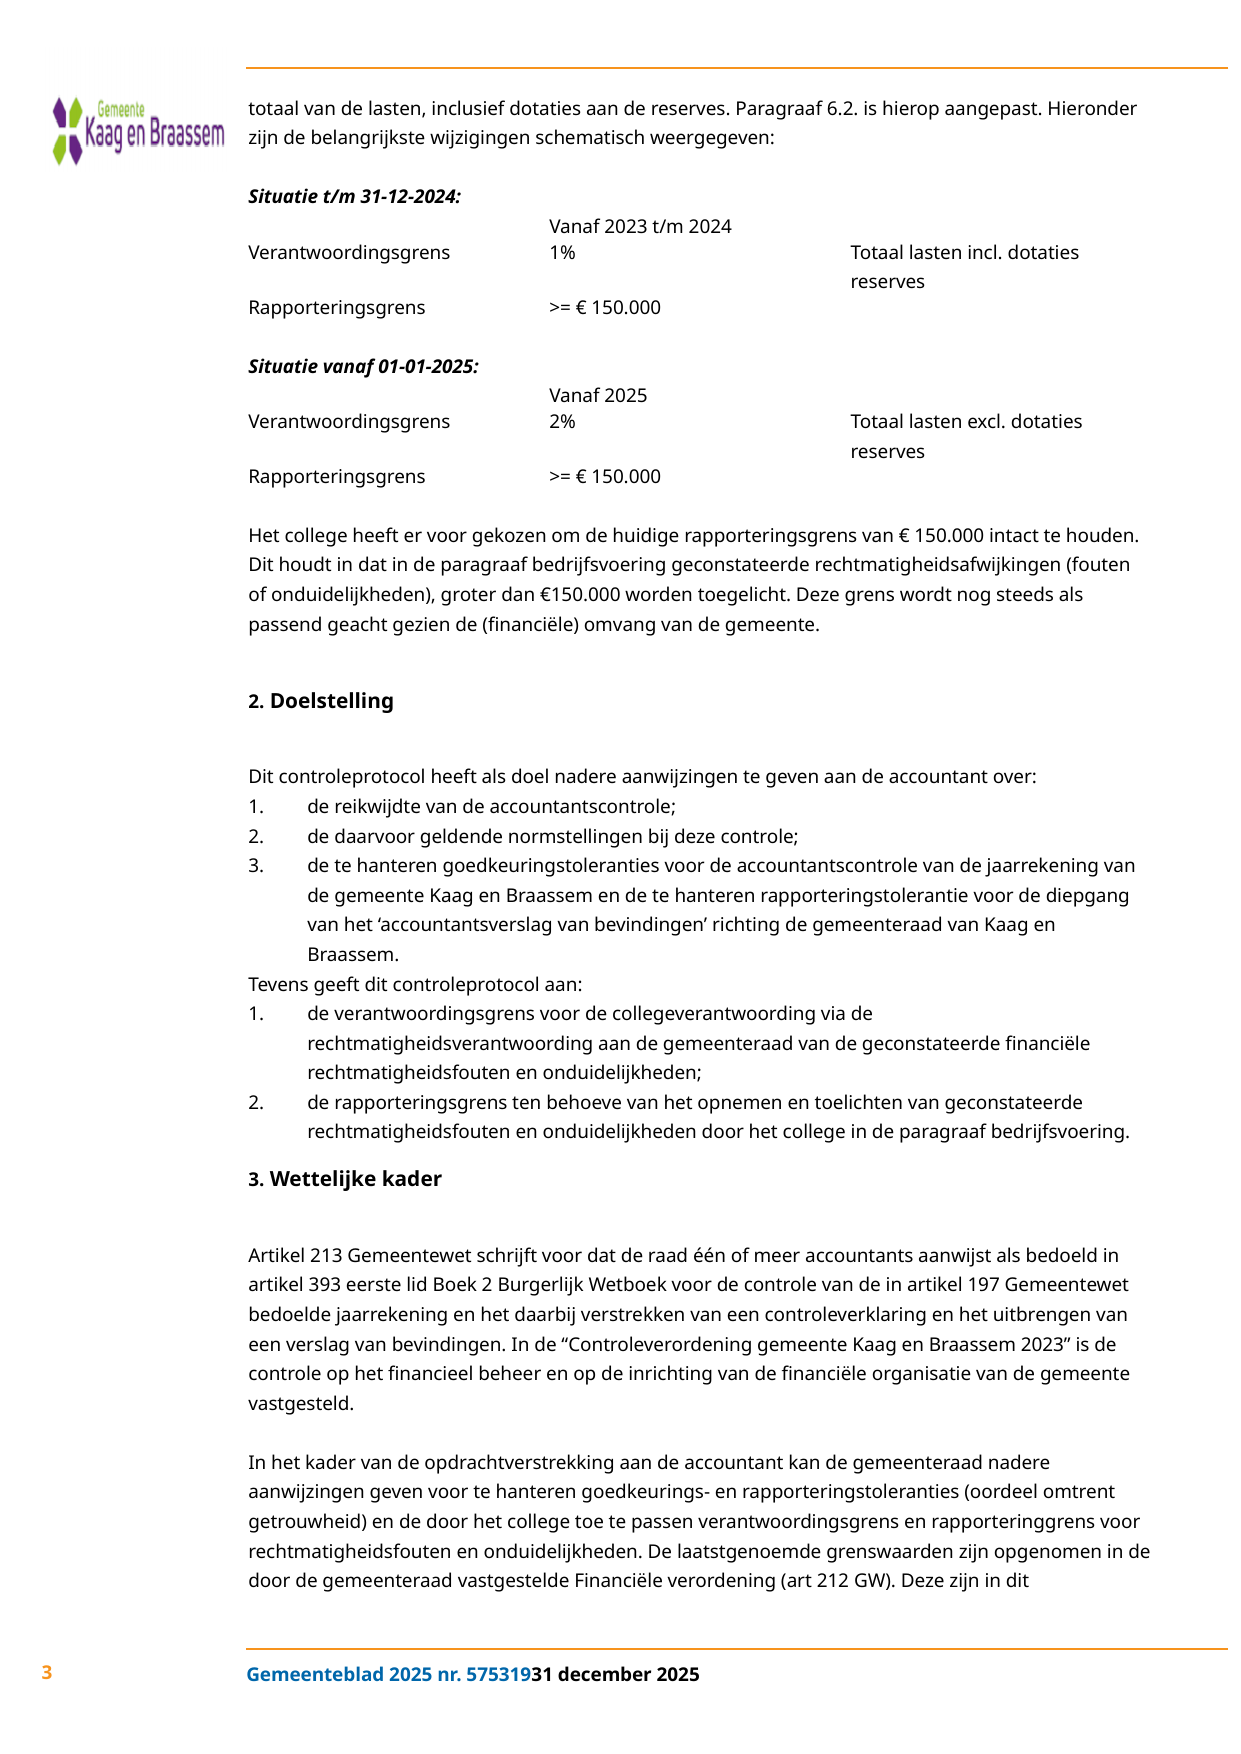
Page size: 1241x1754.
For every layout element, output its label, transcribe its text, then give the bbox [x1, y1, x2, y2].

table_cell [850, 464, 1152, 489]
list de verantwoordingsgrens voor de collegeverantwoording via de rechtmatigheidsverantwoording aan de gemeenteraad van de geconstateerde financiële rechtmatigheidsfouten en onduidelijkheden; [248, 1000, 1152, 1085]
text 2. Doelstelling [248, 686, 1152, 714]
text Dit controleprotocol heeft als doel nadere aanwijzingen te geven aan de accountant over: [248, 764, 1152, 789]
list de reikwijdte van de accountantscontrole; [248, 793, 1152, 819]
table_header Vanaf 2025 [549, 383, 850, 408]
list de te hanteren goedkeuringstoleranties voor de accountantscontrole van de jaarrekening van de gemeente Kaag en Braassem en de te hanteren rapporteringstolerantie voor de diepgang van het ‘accountantsverslag van bevindingen’ richting de gemeenteraad van Kaag en Braassem. [248, 852, 1152, 967]
list de rapporteringsgrens ten behoeve van het opnemen en toelichten van geconstateerde rechtmatigheidsfouten en onduidelijkheden door het college in de paragraaf bedrijfsvoering. [248, 1089, 1152, 1144]
table_header [850, 383, 1152, 408]
table_cell >= € 150.000 [549, 464, 850, 489]
table_header [248, 383, 549, 408]
text Situatie t/m 31-12-2024: [248, 183, 1152, 209]
text Artikel 213 Gemeentewet schrijft voor dat de raad één of meer accountants aanwijst als bedoeld in artikel 393 eerste lid Boek 2 Burgerlijk Wetboek voor de controle van de in artikel 197 Gemeentewet bedoelde jaarrekening en het daarbij verstrekken van een controleverklaring en het uitbrengen van een verslag van bevindingen. In de “Controleverordening gemeente Kaag en Braassem 2023” is de controle op het financieel beheer en op de inrichting van de financiële organisatie van de gemeente vastgesteld. [248, 1242, 1152, 1416]
table_cell Rapporteringsgrens [248, 464, 549, 489]
table_header Vanaf 2023 t/m 2024 [549, 213, 850, 239]
table_cell Totaal lasten incl. dotaties reserves [850, 239, 1152, 294]
table_cell >= € 150.000 [549, 294, 850, 320]
text Situatie vanaf 01-01-2025: [248, 353, 1152, 378]
text Tevens geeft dit controleprotocol aan: [248, 971, 1152, 997]
table_cell Verantwoordingsgrens [248, 239, 549, 294]
table_cell 1% [549, 239, 850, 294]
list de daarvoor geldende normstellingen bij deze controle; [248, 823, 1152, 849]
text In het kader van de opdrachtverstrekking aan de accountant kan de gemeenteraad nadere aanwijzingen geven voor te hanteren goedkeurings- en rapporteringstoleranties (oordeel omtrent getrouwheid) en de door het college toe te passen verantwoordingsgrens en rapporteringgrens voor rechtmatigheidsfouten en onduidelijkheden. De laatstgenoemde grenswaarden zijn opgenomen in de door de gemeenteraad vastgestelde Financiële verordening (art 212 GW). Deze zijn in dit [248, 1449, 1152, 1593]
table_cell Rapporteringsgrens [248, 294, 549, 320]
text Het college heeft er voor gekozen om de huidige rapporteringsgrens van € 150.000 intact te houden. Dit houdt in dat in de paragraaf bedrijfsvoering geconstateerde rechtmatigheidsafwijkingen (fouten of onduidelijkheden), groter dan €150.000 worden toegelicht. Deze grens wordt nog steeds als passend geacht gezien de (financiële) omvang van de gemeente. [248, 522, 1152, 637]
table_header [850, 213, 1152, 239]
table_cell Totaal lasten excl. dotaties reserves [850, 408, 1152, 463]
table_cell Verantwoordingsgrens [248, 408, 549, 463]
text 3. Wettelijke kader [248, 1164, 1152, 1193]
table_cell 2% [549, 408, 850, 463]
table_header [248, 213, 549, 239]
text totaal van de lasten, inclusief dotaties aan de reserves. Paragraaf 6.2. is hierop aangepast. Hieronder zijn de belangrijkste wijzigingen schematisch weergegeven: [248, 95, 1152, 150]
table_cell [850, 294, 1152, 320]
picture [41, 47, 231, 172]
